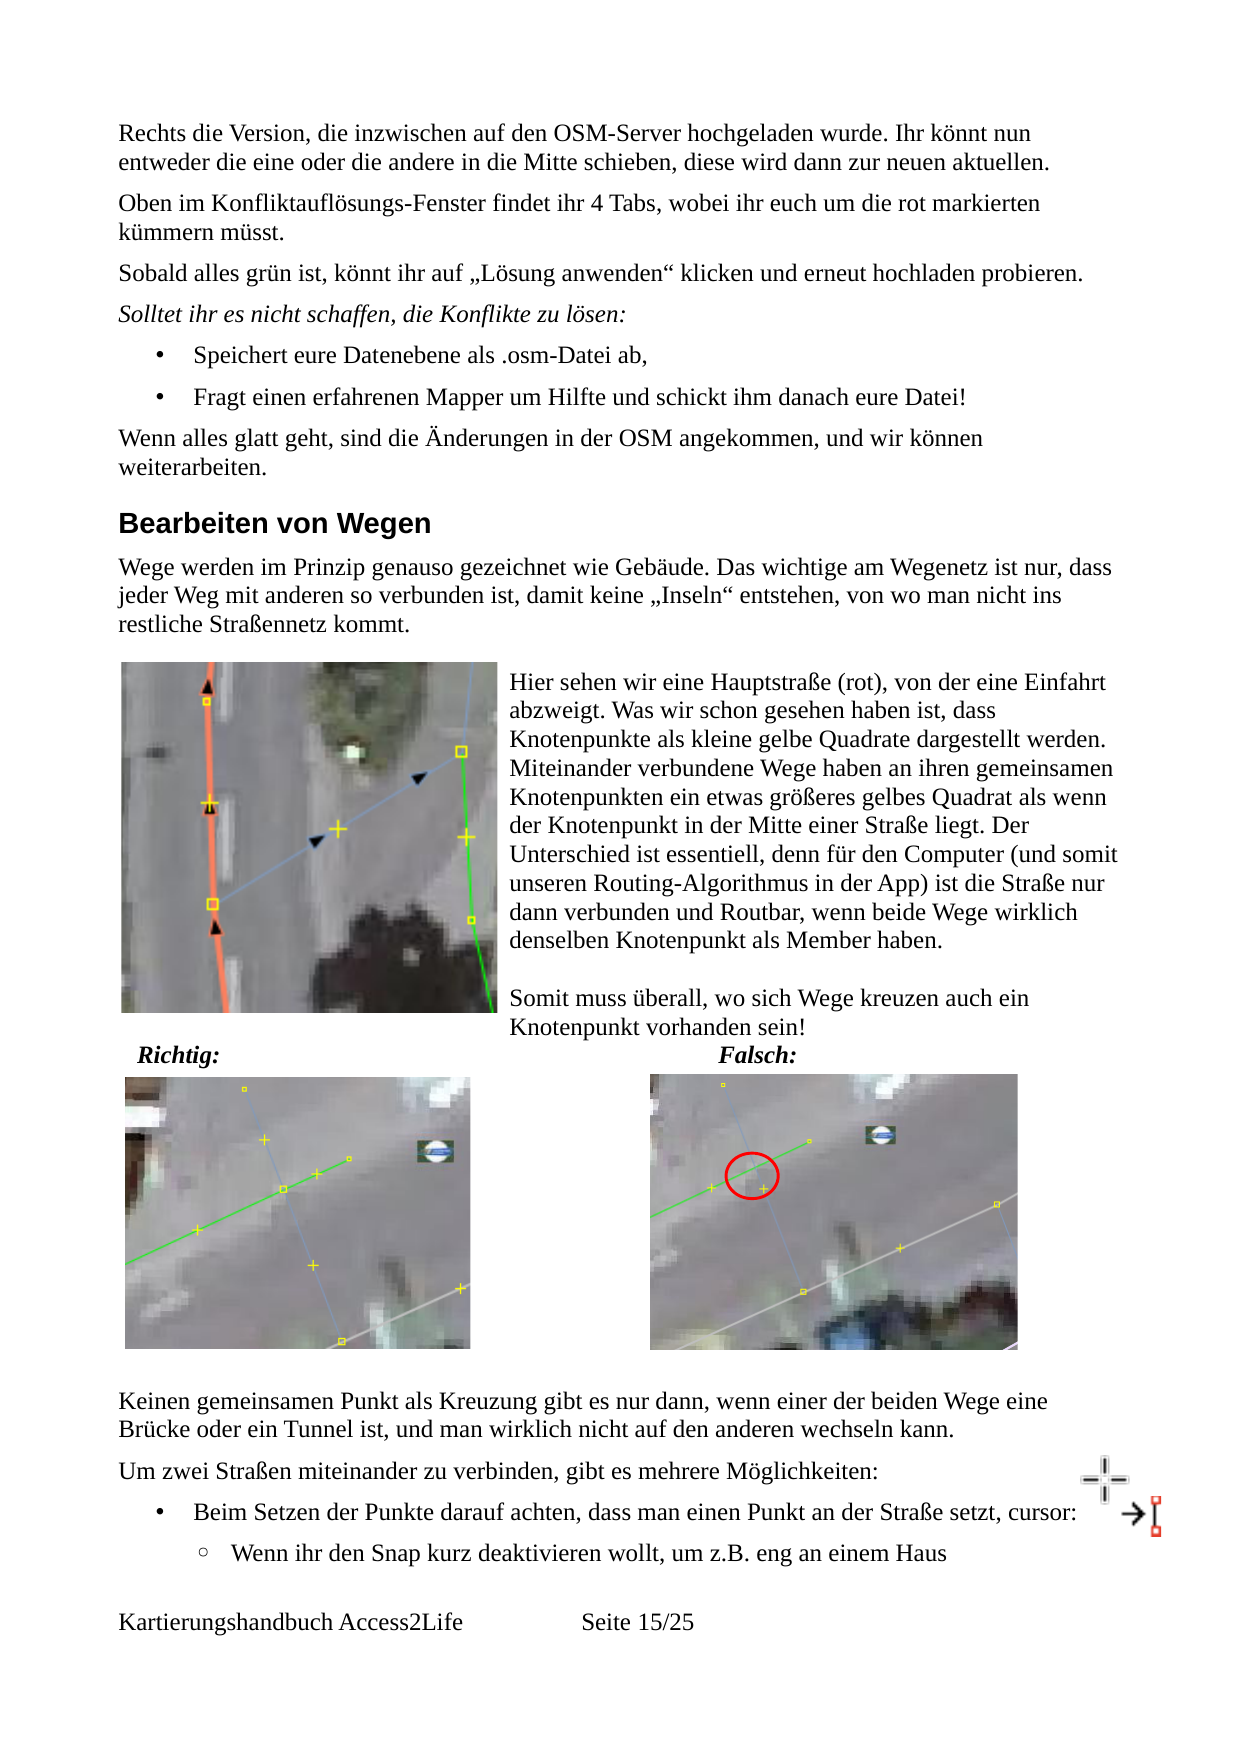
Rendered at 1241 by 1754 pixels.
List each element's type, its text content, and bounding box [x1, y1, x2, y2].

list Beim Setzen der Punkte darauf achten, dass man einen Punkt an der Straße setzt, cursor: [156, 1497, 1079, 1526]
text Miteinander verbundene Wege haben an ihren gemeinsamen Knotenpunkten ein etwas größeres gelbes Quadrat als wenn der Knotenpunkt in der Mitte einer Straße liegt. Der Unterschied ist essentiell, denn für den Computer (und somit unseren Routing-Algorithmus in der App) ist die Straße nur dann verbunden und Routbar, wenn beide Wege wirklich denselben Knotenpunkt als Member haben. [498, 753, 1122, 954]
subtitle Bearbeiten von Wegen [118, 506, 1122, 539]
picture [1079, 1454, 1162, 1537]
list Wenn ihr den Snap kurz deaktivieren wollt, um z.B. eng an einem Haus [193, 1538, 1122, 1567]
text Rechts die Version, die inzwischen auf den OSM-Server hochgeladen wurde. Ihr könnt nun entweder die eine oder die andere in die Mitte schieben, diese wird dann zur neuen aktuellen. [118, 118, 1122, 176]
text Somit muss überall, wo sich Wege kreuzen auch ein Knotenpunkt vorhanden sein! [118, 983, 1122, 1040]
text Oben im Konfliktauflösungs-Fenster findet ihr 4 Tabs, wobei ihr euch um die rot markierten kümmern müsst. [118, 188, 1122, 246]
text Hier sehen wir eine Hauptstraße (rot), von der eine Einfahrt abzweigt. Was wir schon gesehen haben ist, dass Knotenpunkte als kleine gelbe Quadrate dargestellt werden. [498, 667, 1122, 753]
text Wege werden im Prinzip genauso gezeichnet wie Gebäude. Das wichtige am Wegenetz ist nur, dass jeder Weg mit anderen so verbunden ist, damit keine „Inseln“ entstehen, von wo man nicht ins restliche Straßennetz kommt. [118, 552, 1122, 638]
picture [121, 662, 498, 1013]
picture [125, 1077, 471, 1349]
text Um zwei Straßen miteinander zu verbinden, gibt es mehrere Möglichkeiten: [118, 1456, 1079, 1484]
text Sobald alles grün ist, könnt ihr auf „Lösung anwenden“ klicken und erneut hochladen probieren. [118, 258, 1122, 287]
text Richtig: Falsch: [118, 1040, 1122, 1069]
text Wenn alles glatt geht, sind die Änderungen in der OSM angekommen, und wir können weiterarbeiten. [118, 423, 1122, 481]
list Speichert eure Datenebene als .osm-Datei ab, [156, 341, 1122, 369]
text Keinen gemeinsamen Punkt als Kreuzung gibt es nur dann, wenn einer der beiden Wege eine Brücke oder ein Tunnel ist, und man wirklich nicht auf den anderen wechseln kann. [118, 1386, 1122, 1443]
list Fragt einen erfahrenen Mapper um Hilfte und schickt ihm danach eure Datei! [156, 382, 1122, 411]
picture [650, 1074, 1018, 1350]
text Solltet ihr es nicht schaffen, die Konflikte zu lösen: [118, 299, 1122, 328]
